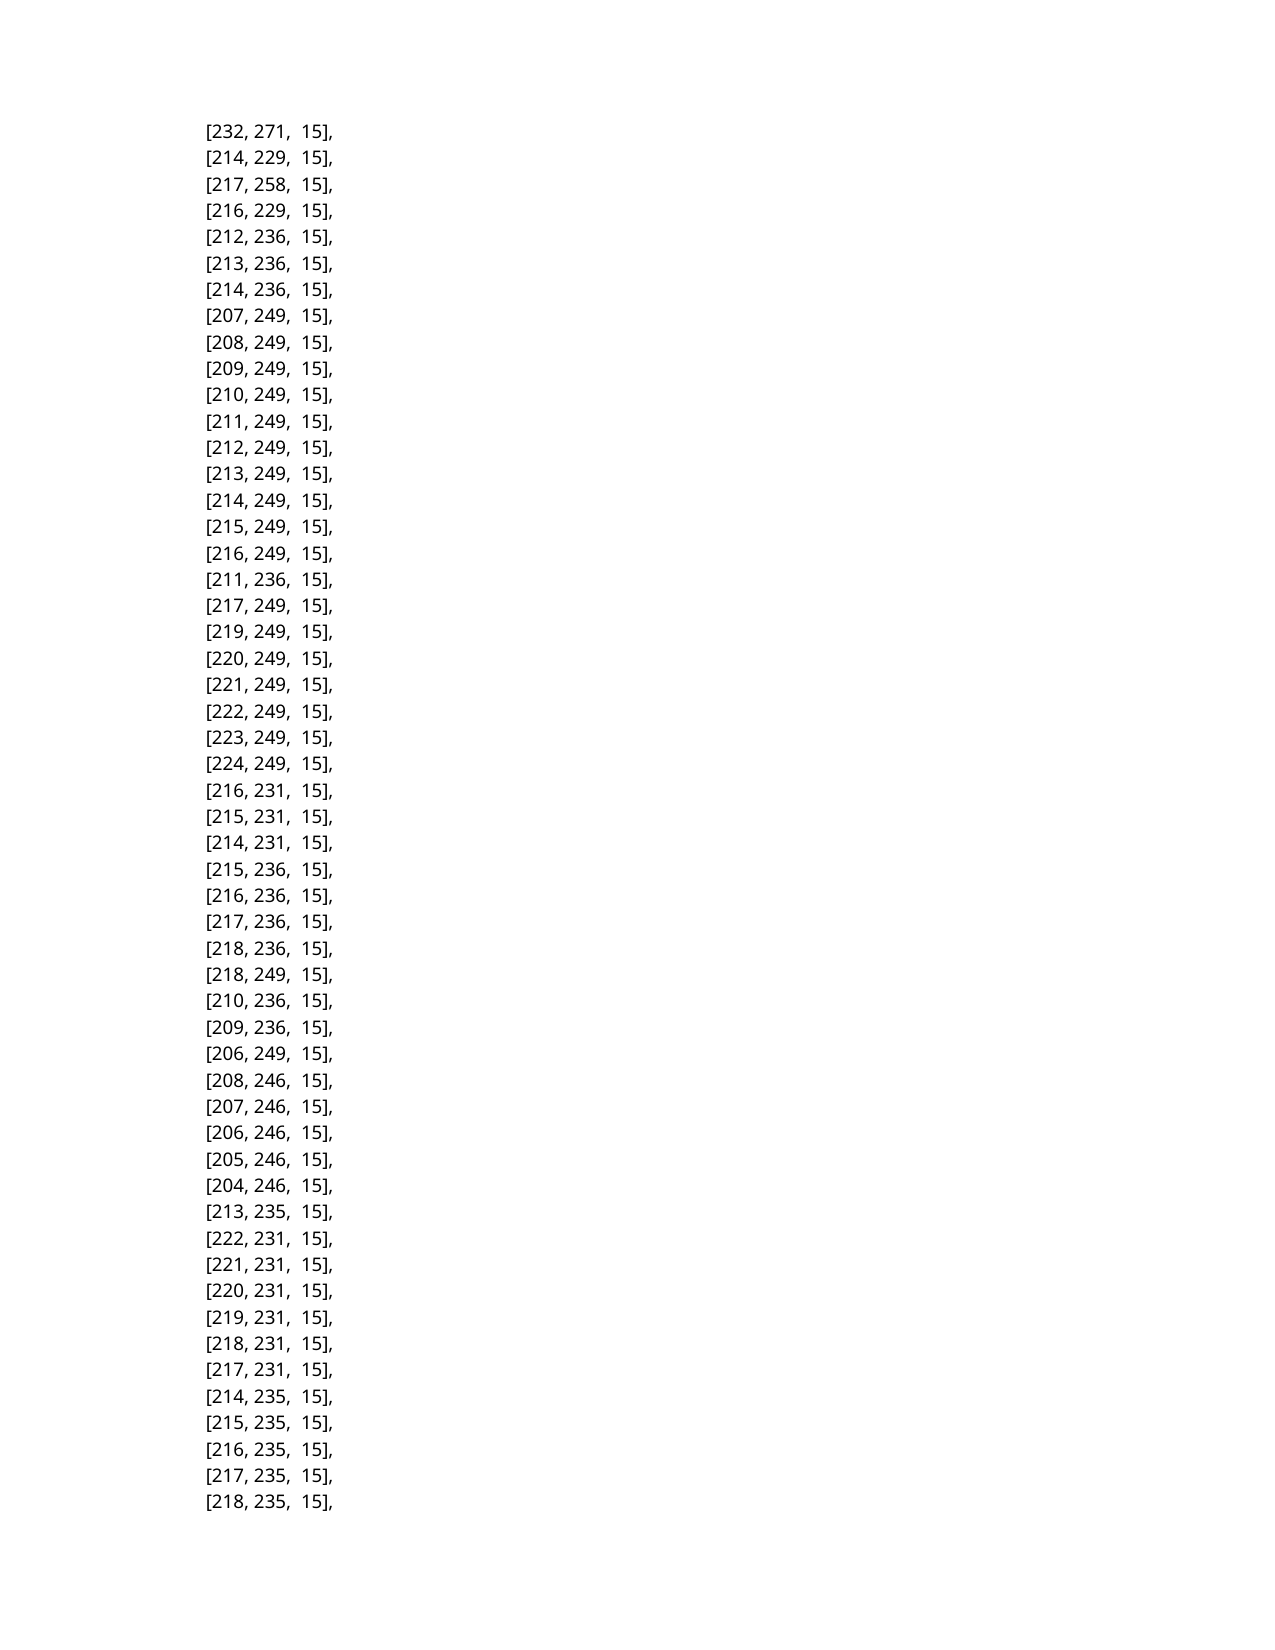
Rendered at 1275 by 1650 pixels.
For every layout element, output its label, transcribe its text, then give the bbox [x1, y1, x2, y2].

text [212, 249, 15], [118, 434, 1157, 461]
text [219, 249, 15], [118, 619, 1157, 645]
text [218, 235, 15], [118, 1488, 1157, 1515]
text [222, 249, 15], [118, 698, 1157, 724]
text [208, 246, 15], [118, 1067, 1157, 1093]
text [211, 236, 15], [118, 566, 1157, 592]
text [217, 231, 15], [118, 1357, 1157, 1383]
text [220, 231, 15], [118, 1278, 1157, 1304]
text [214, 236, 15], [118, 276, 1157, 303]
text [211, 249, 15], [118, 408, 1157, 434]
text [215, 249, 15], [118, 513, 1157, 540]
text [215, 235, 15], [118, 1409, 1157, 1436]
text [222, 231, 15], [118, 1225, 1157, 1251]
text [213, 249, 15], [118, 461, 1157, 487]
text [218, 231, 15], [118, 1330, 1157, 1357]
text [214, 249, 15], [118, 487, 1157, 513]
text [207, 246, 15], [118, 1093, 1157, 1119]
text [221, 231, 15], [118, 1251, 1157, 1278]
text [209, 236, 15], [118, 1014, 1157, 1041]
text [224, 249, 15], [118, 751, 1157, 777]
text [220, 249, 15], [118, 645, 1157, 672]
text [213, 235, 15], [118, 1199, 1157, 1225]
text [207, 249, 15], [118, 303, 1157, 329]
text [216, 235, 15], [118, 1436, 1157, 1462]
text [216, 249, 15], [118, 540, 1157, 566]
text [205, 246, 15], [118, 1146, 1157, 1172]
text [215, 231, 15], [118, 803, 1157, 830]
text [218, 236, 15], [118, 935, 1157, 961]
text [216, 231, 15], [118, 777, 1157, 803]
text [213, 236, 15], [118, 250, 1157, 276]
text [206, 246, 15], [118, 1119, 1157, 1146]
text [217, 258, 15], [118, 171, 1157, 197]
text [216, 229, 15], [118, 197, 1157, 223]
text [218, 249, 15], [118, 961, 1157, 988]
text [232, 271, 15], [118, 118, 1157, 144]
text [208, 249, 15], [118, 329, 1157, 355]
text [210, 236, 15], [118, 988, 1157, 1014]
text [217, 236, 15], [118, 909, 1157, 935]
text [219, 231, 15], [118, 1304, 1157, 1330]
text [206, 249, 15], [118, 1041, 1157, 1067]
text [217, 235, 15], [118, 1462, 1157, 1488]
text [209, 249, 15], [118, 355, 1157, 382]
text [204, 246, 15], [118, 1172, 1157, 1199]
text [215, 236, 15], [118, 856, 1157, 882]
text [216, 236, 15], [118, 882, 1157, 909]
text [223, 249, 15], [118, 724, 1157, 751]
text [217, 249, 15], [118, 592, 1157, 619]
text [214, 235, 15], [118, 1383, 1157, 1409]
text [214, 231, 15], [118, 830, 1157, 856]
text [214, 229, 15], [118, 144, 1157, 171]
text [221, 249, 15], [118, 672, 1157, 698]
text [212, 236, 15], [118, 223, 1157, 250]
text [210, 249, 15], [118, 382, 1157, 408]
